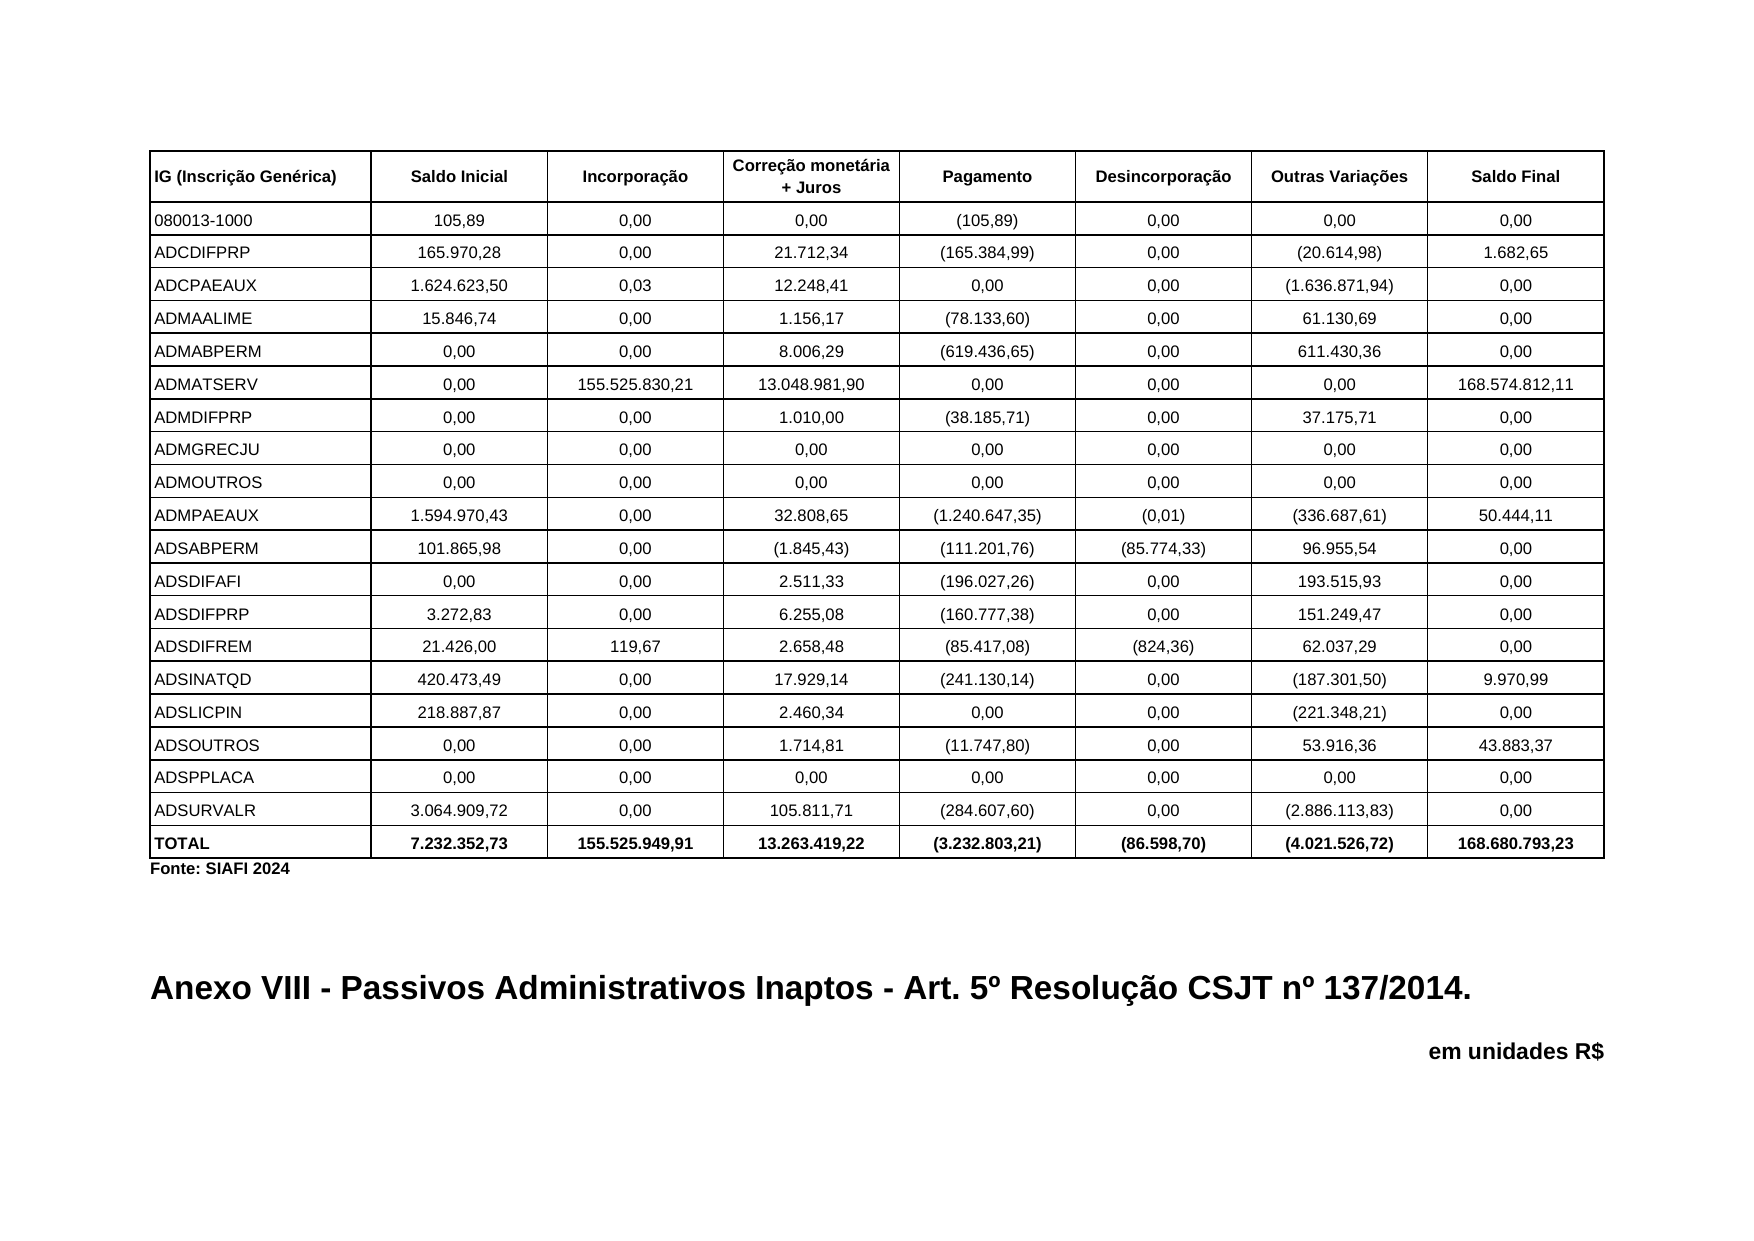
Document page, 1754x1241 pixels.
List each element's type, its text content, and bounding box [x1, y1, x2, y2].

table_cell 0,00 [1428, 531, 1603, 562]
table_header Correção monetária + Juros [724, 152, 899, 201]
table_cell 0,00 [900, 367, 1075, 398]
table_cell 13.048.981,90 [724, 367, 899, 398]
table_cell 0,00 [548, 301, 723, 332]
table_cell 0,00 [548, 236, 723, 267]
table_cell (1.636.871,94) [1252, 268, 1427, 299]
table_cell 0,00 [1428, 334, 1603, 365]
table_cell 0,00 [548, 334, 723, 365]
table_cell 0,00 [372, 564, 547, 595]
table_cell 218.887,87 [372, 695, 547, 726]
subtitle Anexo VIII - Passivos Administrativos Inaptos - Art. 5º Resolução CSJT nº 137/2014. [150, 968, 1604, 1007]
table_cell 2.511,33 [724, 564, 899, 595]
table_cell 0,00 [1076, 301, 1251, 332]
table_cell 0,00 [1428, 629, 1603, 660]
table_cell (336.687,61) [1252, 498, 1427, 529]
table_cell 0,00 [1076, 596, 1251, 628]
table_cell (196.027,26) [900, 564, 1075, 595]
table_cell 0,00 [1076, 728, 1251, 759]
table_cell 21.712,34 [724, 236, 899, 267]
table_cell ADSINATQD [151, 662, 370, 693]
table_cell 1.594.970,43 [372, 498, 547, 529]
table_cell 0,00 [1428, 268, 1603, 299]
table_cell 155.525.830,21 [548, 367, 723, 398]
table_cell 61.130,69 [1252, 301, 1427, 332]
table_cell (221.348,21) [1252, 695, 1427, 726]
table_cell 0,03 [548, 268, 723, 299]
table_cell 0,00 [548, 498, 723, 529]
table_cell 0,00 [548, 465, 723, 496]
table_cell 9.970,99 [1428, 662, 1603, 693]
table_cell (284.607,60) [900, 793, 1075, 824]
table_cell 3.064.909,72 [372, 793, 547, 824]
table_cell 0,00 [1252, 761, 1427, 792]
table_cell 17.929,14 [724, 662, 899, 693]
table_cell 168.680.793,23 [1428, 826, 1603, 857]
table_cell 0,00 [1252, 203, 1427, 234]
table_cell 0,00 [1076, 400, 1251, 431]
table_cell 0,00 [724, 203, 899, 234]
table_cell 193.515,93 [1252, 564, 1427, 595]
table_cell 0,00 [724, 465, 899, 496]
table_cell 0,00 [1428, 761, 1603, 792]
table_cell 53.916,36 [1252, 728, 1427, 759]
table_cell (187.301,50) [1252, 662, 1427, 693]
table_cell ADMAALIME [151, 301, 370, 332]
table_cell 1.010,00 [724, 400, 899, 431]
table_cell 0,00 [548, 564, 723, 595]
table_cell 7.232.352,73 [372, 826, 547, 857]
table_cell 0,00 [900, 695, 1075, 726]
table_cell 0,00 [900, 268, 1075, 299]
table_cell 0,00 [548, 761, 723, 792]
table_cell 0,00 [1428, 301, 1603, 332]
table_cell (85.417,08) [900, 629, 1075, 660]
table_cell 105,89 [372, 203, 547, 234]
table_cell 0,00 [1428, 432, 1603, 463]
table_cell ADSDIFPRP [151, 596, 370, 628]
table_cell 0,00 [900, 465, 1075, 496]
table_cell ADSLICPIN [151, 695, 370, 726]
table_cell ADSOUTROS [151, 728, 370, 759]
table_cell (105,89) [900, 203, 1075, 234]
table_cell (111.201,76) [900, 531, 1075, 562]
table_cell 0,00 [548, 695, 723, 726]
table_cell ADSABPERM [151, 531, 370, 562]
table_cell 420.473,49 [372, 662, 547, 693]
table_cell 2.460,34 [724, 695, 899, 726]
table_cell 105.811,71 [724, 793, 899, 824]
table_cell 0,00 [1076, 203, 1251, 234]
table_header Saldo Final [1428, 152, 1603, 201]
table_cell 0,00 [724, 432, 899, 463]
table_cell (85.774,33) [1076, 531, 1251, 562]
table_cell (20.614,98) [1252, 236, 1427, 267]
table_cell 0,00 [1428, 793, 1603, 824]
text em unidades R$ [150, 1038, 1604, 1065]
table_cell 32.808,65 [724, 498, 899, 529]
table_cell 37.175,71 [1252, 400, 1427, 431]
table_cell ADSDIFREM [151, 629, 370, 660]
table_cell 0,00 [372, 728, 547, 759]
table_cell 0,00 [372, 400, 547, 431]
table_cell 3.272,83 [372, 596, 547, 628]
table_cell 0,00 [1076, 695, 1251, 726]
table_cell 1.682,65 [1428, 236, 1603, 267]
table_cell 0,00 [1252, 432, 1427, 463]
table_cell 0,00 [548, 662, 723, 693]
table_cell (1.845,43) [724, 531, 899, 562]
table_cell 0,00 [1076, 268, 1251, 299]
table_cell 0,00 [1428, 203, 1603, 234]
table_cell 43.883,37 [1428, 728, 1603, 759]
table_cell 151.249,47 [1252, 596, 1427, 628]
table_cell 96.955,54 [1252, 531, 1427, 562]
table_cell 13.263.419,22 [724, 826, 899, 857]
table_cell ADMOUTROS [151, 465, 370, 496]
table_cell 0,00 [1428, 400, 1603, 431]
table_cell 168.574.812,11 [1428, 367, 1603, 398]
table_header Desincorporação [1076, 152, 1251, 201]
table_cell 0,00 [372, 367, 547, 398]
table_cell 165.970,28 [372, 236, 547, 267]
table_cell 6.255,08 [724, 596, 899, 628]
table_cell 0,00 [548, 596, 723, 628]
table_cell 0,00 [548, 728, 723, 759]
table_cell 0,00 [372, 334, 547, 365]
table_cell 0,00 [1428, 596, 1603, 628]
table_cell TOTAL [151, 826, 370, 857]
table_cell 0,00 [548, 400, 723, 431]
text Fonte: SIAFI 2024 [150, 859, 1604, 878]
table_cell 0,00 [372, 761, 547, 792]
table_cell 0,00 [900, 432, 1075, 463]
table_cell 0,00 [548, 432, 723, 463]
table_cell 0,00 [372, 465, 547, 496]
table_cell 62.037,29 [1252, 629, 1427, 660]
table_cell (1.240.647,35) [900, 498, 1075, 529]
table_cell ADCDIFPRP [151, 236, 370, 267]
table_header Incorporação [548, 152, 723, 201]
table_cell ADSURVALR [151, 793, 370, 824]
table_cell ADMGRECJU [151, 432, 370, 463]
table_cell ADMDIFPRP [151, 400, 370, 431]
table_cell (4.021.526,72) [1252, 826, 1427, 857]
table_cell 15.846,74 [372, 301, 547, 332]
table_cell 0,00 [900, 761, 1075, 792]
table_cell (86.598,70) [1076, 826, 1251, 857]
table_cell 0,00 [1428, 695, 1603, 726]
table_cell ADMATSERV [151, 367, 370, 398]
table_cell 155.525.949,91 [548, 826, 723, 857]
table_cell (824,36) [1076, 629, 1251, 660]
table_cell (160.777,38) [900, 596, 1075, 628]
table_cell 0,00 [1076, 432, 1251, 463]
table_cell (11.747,80) [900, 728, 1075, 759]
table_cell 1.714,81 [724, 728, 899, 759]
table_cell 611.430,36 [1252, 334, 1427, 365]
table_cell 0,00 [1076, 367, 1251, 398]
table_header Saldo Inicial [372, 152, 547, 201]
table_cell ADSPPLACA [151, 761, 370, 792]
table_cell 1.624.623,50 [372, 268, 547, 299]
table_cell 0,00 [548, 203, 723, 234]
table_cell (241.130,14) [900, 662, 1075, 693]
table_cell 0,00 [1076, 793, 1251, 824]
table_cell ADSDIFAFI [151, 564, 370, 595]
table_cell ADMPAEAUX [151, 498, 370, 529]
table_cell 101.865,98 [372, 531, 547, 562]
table_cell 0,00 [1252, 367, 1427, 398]
table_cell (165.384,99) [900, 236, 1075, 267]
table_cell 0,00 [548, 531, 723, 562]
table_cell 0,00 [1076, 236, 1251, 267]
table_cell 0,00 [1076, 761, 1251, 792]
table_cell 12.248,41 [724, 268, 899, 299]
table_cell 0,00 [1076, 564, 1251, 595]
table_cell 0,00 [1076, 465, 1251, 496]
table_header Outras Variações [1252, 152, 1427, 201]
table_header Pagamento [900, 152, 1075, 201]
table_cell (78.133,60) [900, 301, 1075, 332]
table_cell (3.232.803,21) [900, 826, 1075, 857]
table_cell 0,00 [1076, 662, 1251, 693]
table_cell (619.436,65) [900, 334, 1075, 365]
table_cell 0,00 [1252, 465, 1427, 496]
table_cell 1.156,17 [724, 301, 899, 332]
table_cell 0,00 [1428, 465, 1603, 496]
table_cell 0,00 [1428, 564, 1603, 595]
table_cell 0,00 [724, 761, 899, 792]
table_cell 8.006,29 [724, 334, 899, 365]
table_cell 0,00 [1076, 334, 1251, 365]
table_cell 080013-1000 [151, 203, 370, 234]
table_header IG (Inscrição Genérica) [151, 152, 370, 201]
table_cell (2.886.113,83) [1252, 793, 1427, 824]
table_cell ADCPAEAUX [151, 268, 370, 299]
table_cell 21.426,00 [372, 629, 547, 660]
table_cell 0,00 [548, 793, 723, 824]
table_cell 0,00 [372, 432, 547, 463]
table_cell ADMABPERM [151, 334, 370, 365]
table_cell 50.444,11 [1428, 498, 1603, 529]
table_cell 2.658,48 [724, 629, 899, 660]
table_cell (38.185,71) [900, 400, 1075, 431]
table_cell (0,01) [1076, 498, 1251, 529]
table_cell 119,67 [548, 629, 723, 660]
